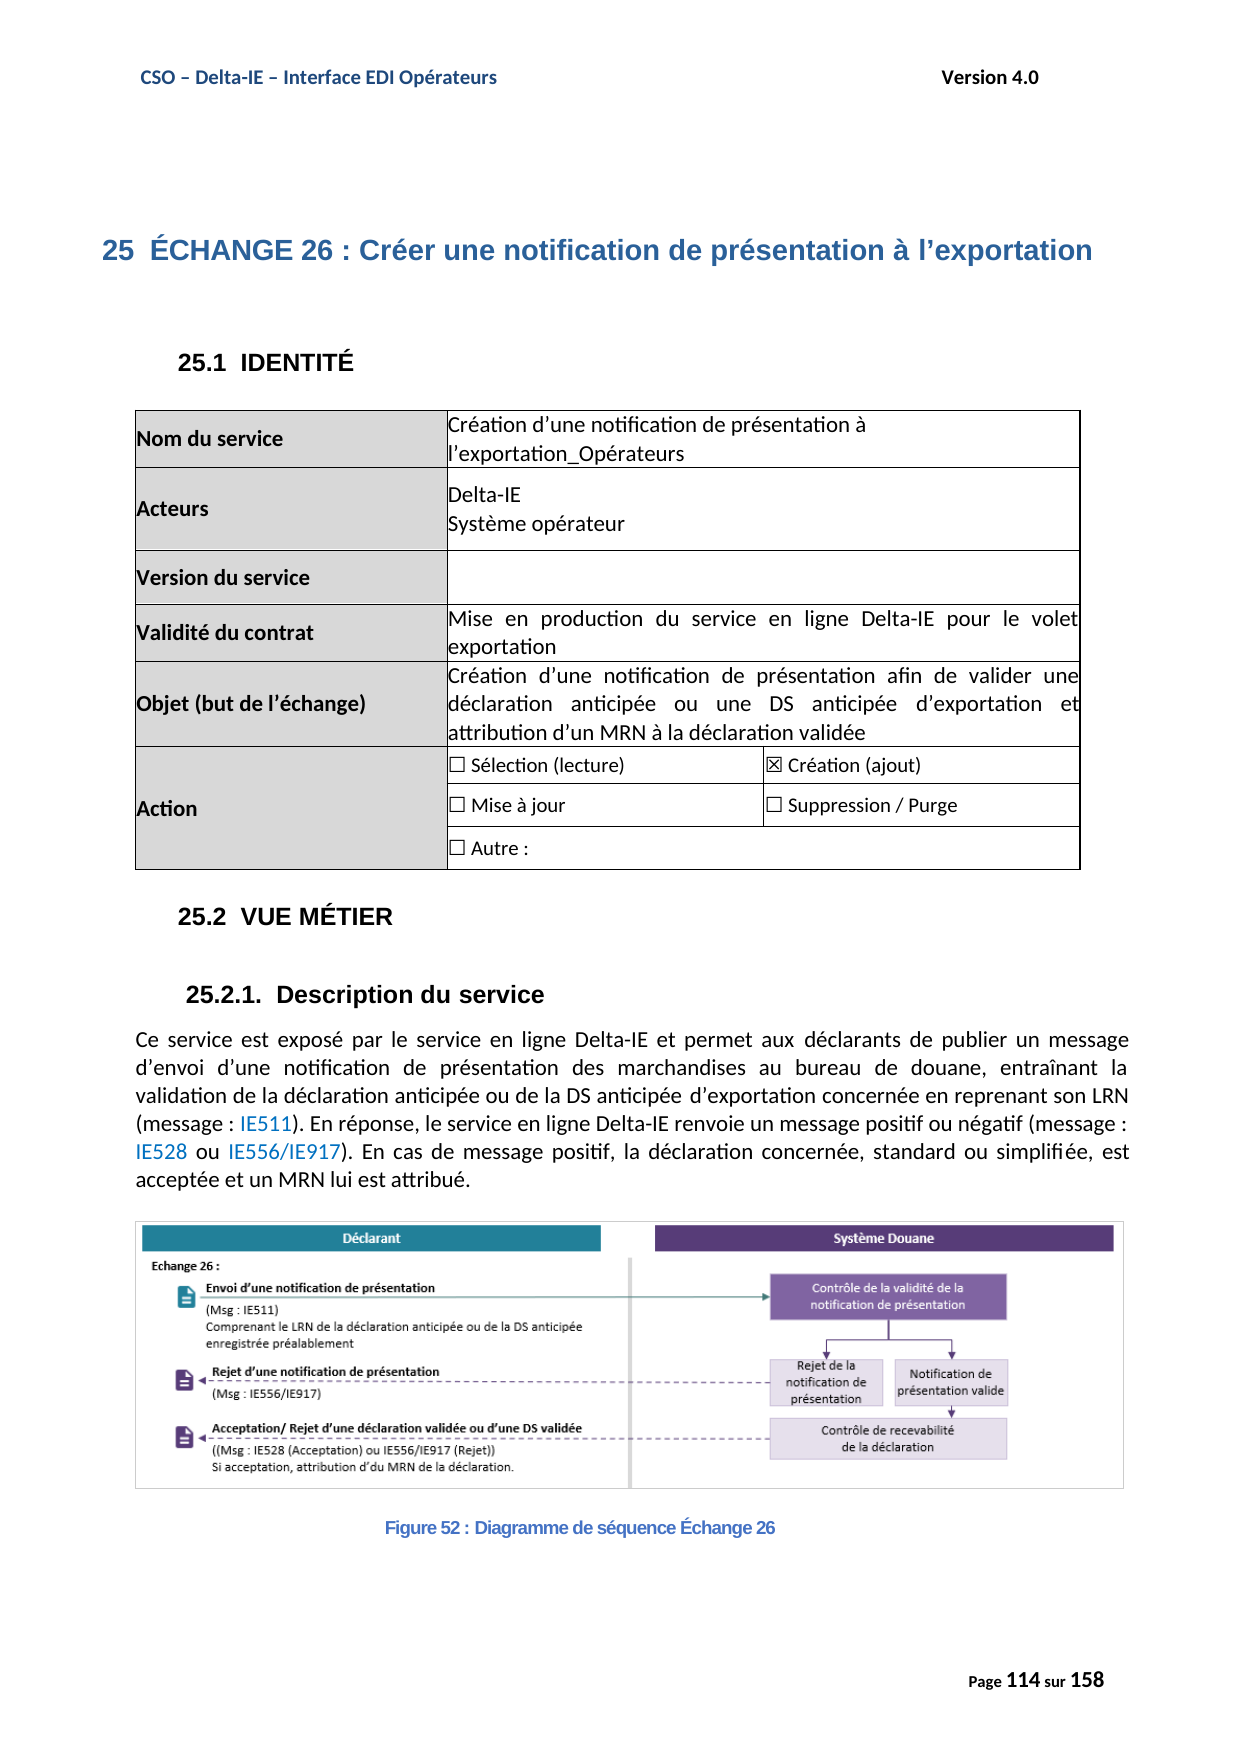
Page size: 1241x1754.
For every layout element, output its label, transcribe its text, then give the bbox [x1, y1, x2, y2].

table_cell ☐ Suppression / Purge [764, 784, 1079, 826]
text Ce service est exposé par le service en ligne Delta-IE et permet aux déclarants de publier un message d’envoi d’une notification de présentation des marchandises au bureau de douane, entraînant la validation de la déclaration anticipée ou de la DS anticipée d’exportation concernée en reprenant son LRN (message : IE511). En réponse, le service en ligne Delta-IE renvoie un message positif ou négatif (message : IE528 ou IE556/IE917). En cas de message positif, la déclaration concernée, standard ou simplifiée, est acceptée et un MRN lui est attribué. [135, 1025, 1130, 1193]
table_cell Mise en production du service en ligne Delta-IE pour le volet exportation [448, 605, 1079, 661]
picture [136, 1222, 1123, 1488]
table_cell Objet (but de l’échange) [136, 662, 447, 746]
table_cell [448, 551, 1079, 603]
table_cell Création d’une notification de présentation afin de valider une déclaration anticipée ou une DS anticipée d’exportation et attribution d’un MRN à la déclaration validée [448, 662, 1079, 746]
subtitle VUE MÉTIER [171, 902, 1130, 931]
table_cell Validité du contrat [136, 605, 447, 661]
subtitle Description du service [186, 980, 1130, 1008]
table_cell ☐ Mise à jour [448, 784, 763, 826]
table_cell Version du service [136, 551, 447, 603]
subtitle IDENTITÉ [171, 348, 1130, 377]
table_header Création d’une notification de présentation à l’exportation_Opérateurs [448, 411, 1079, 467]
table_cell Delta-IE Système opérateur [448, 468, 1079, 549]
table_header Nom du service [136, 411, 447, 467]
subtitle ÉCHANGE 26 : Créer une notification de présentation à l’exportation [94, 233, 1130, 267]
table_cell Acteurs [136, 468, 447, 549]
table_cell Action [136, 747, 447, 869]
subtitle Diagramme de séquence Échange 26 [135, 1517, 1071, 1538]
table_cell ☐ Sélection (lecture) [448, 747, 763, 783]
table_cell ☐ Autre : [448, 827, 1079, 869]
table_cell ☒ Création (ajout) [764, 747, 1079, 783]
